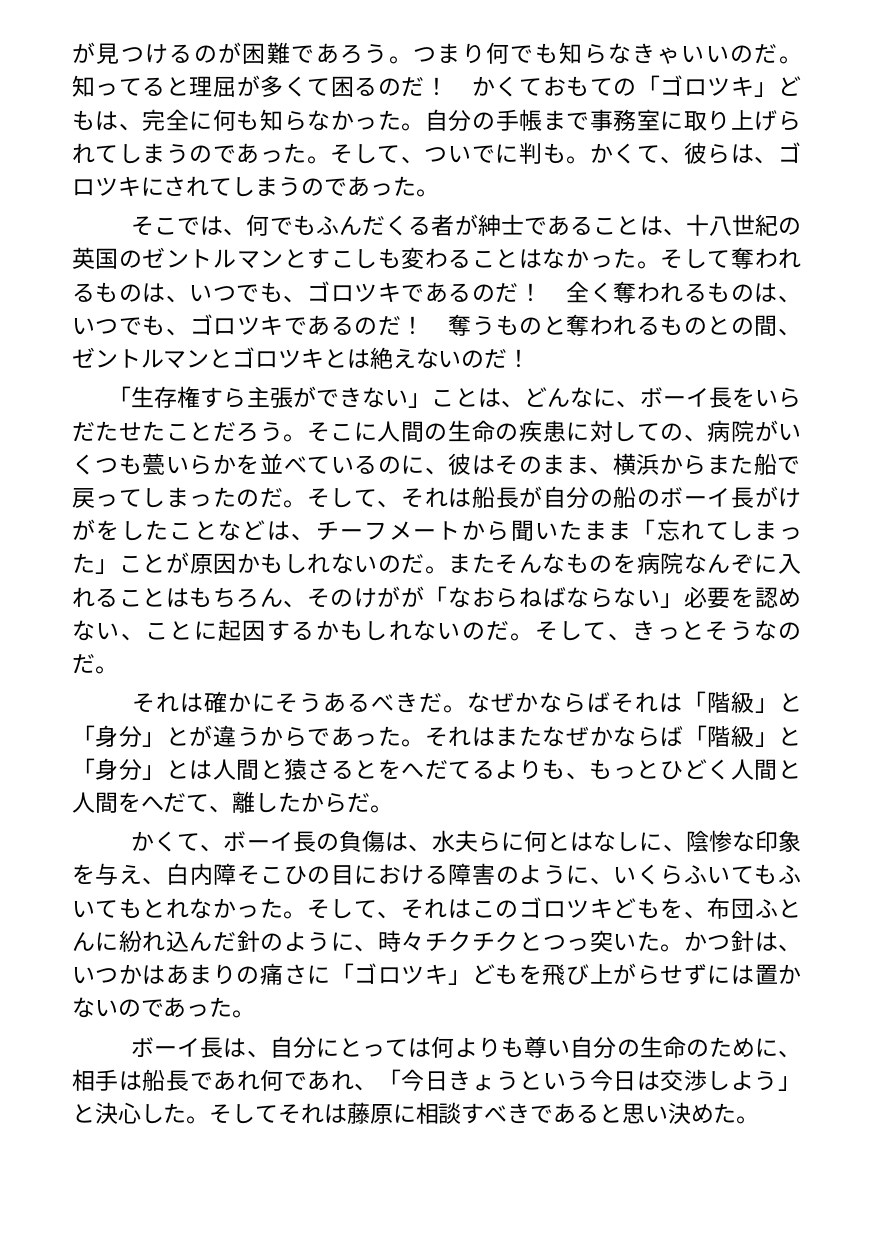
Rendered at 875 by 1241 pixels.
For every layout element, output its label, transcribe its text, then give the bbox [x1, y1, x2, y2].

text ボーイ長は、自分にとっては何よりも尊い自分の生命のために、相手は船長であれ何であれ、「今日きょうという今日は交渉しよう」と決心した。そしてそれは藤原に相談すべきであると思い決めた。 [72, 1029, 802, 1129]
text そこでは、何でもふんだくる者が紳士であることは、十八世紀の英国のゼントルマンとすこしも変わることはなかった。そして奪われるものは、いつでも、ゴロツキであるのだ！ 全く奪われるものは、いつでも、ゴロツキであるのだ！ 奪うものと奪われるものとの間、ゼントルマンとゴロツキとは絶えないのだ！ [72, 208, 802, 374]
text が見つけるのが困難であろう。つまり何でも知らなきゃいいのだ。知ってると理屈が多くて困るのだ！ かくておもての「ゴロツキ」どもは、完全に何も知らなかった。自分の手帳まで事務室に取り上げられてしまうのであった。そして、ついでに判も。かくて、彼らは、ゴロツキにされてしまうのであった。 [72, 36, 802, 202]
text 「生存権すら主張ができない」ことは、どんなに、ボーイ長をいらだたせたことだろう。そこに人間の生命の疾患に対しての、病院がいくつも甍いらかを並べているのに、彼はそのまま、横浜からまた船で戻ってしまったのだ。そして、それは船長が自分の船のボーイ長がけがをしたことなどは、チーフメートから聞いたまま「忘れてしまった」ことが原因かもしれないのだ。またそんなものを病院なんぞに入れることはもちろん、そのけがが「なおらねばならない」必要を認めない、ことに起因するかもしれないのだ。そして、きっとそうなのだ。 [72, 380, 802, 679]
text それは確かにそうあるべきだ。なぜかならばそれは「階級」と「身分」とが違うからであった。それはまたなぜかならば「階級」と「身分」とは人間と猿さるとをへだてるよりも、もっとひどく人間と人間をへだて、離したからだ。 [72, 685, 802, 818]
text かくて、ボーイ長の負傷は、水夫らに何とはなしに、陰惨な印象を与え、白内障そこひの目における障害のように、いくらふいてもふいてもとれなかった。そして、それはこのゴロツキどもを、布団ふとんに紛れ込んだ針のように、時々チクチクとつっ突いた。かつ針は、いつかはあまりの痛さに「ゴロツキ」どもを飛び上がらせずには置かないのであった。 [72, 824, 802, 1023]
